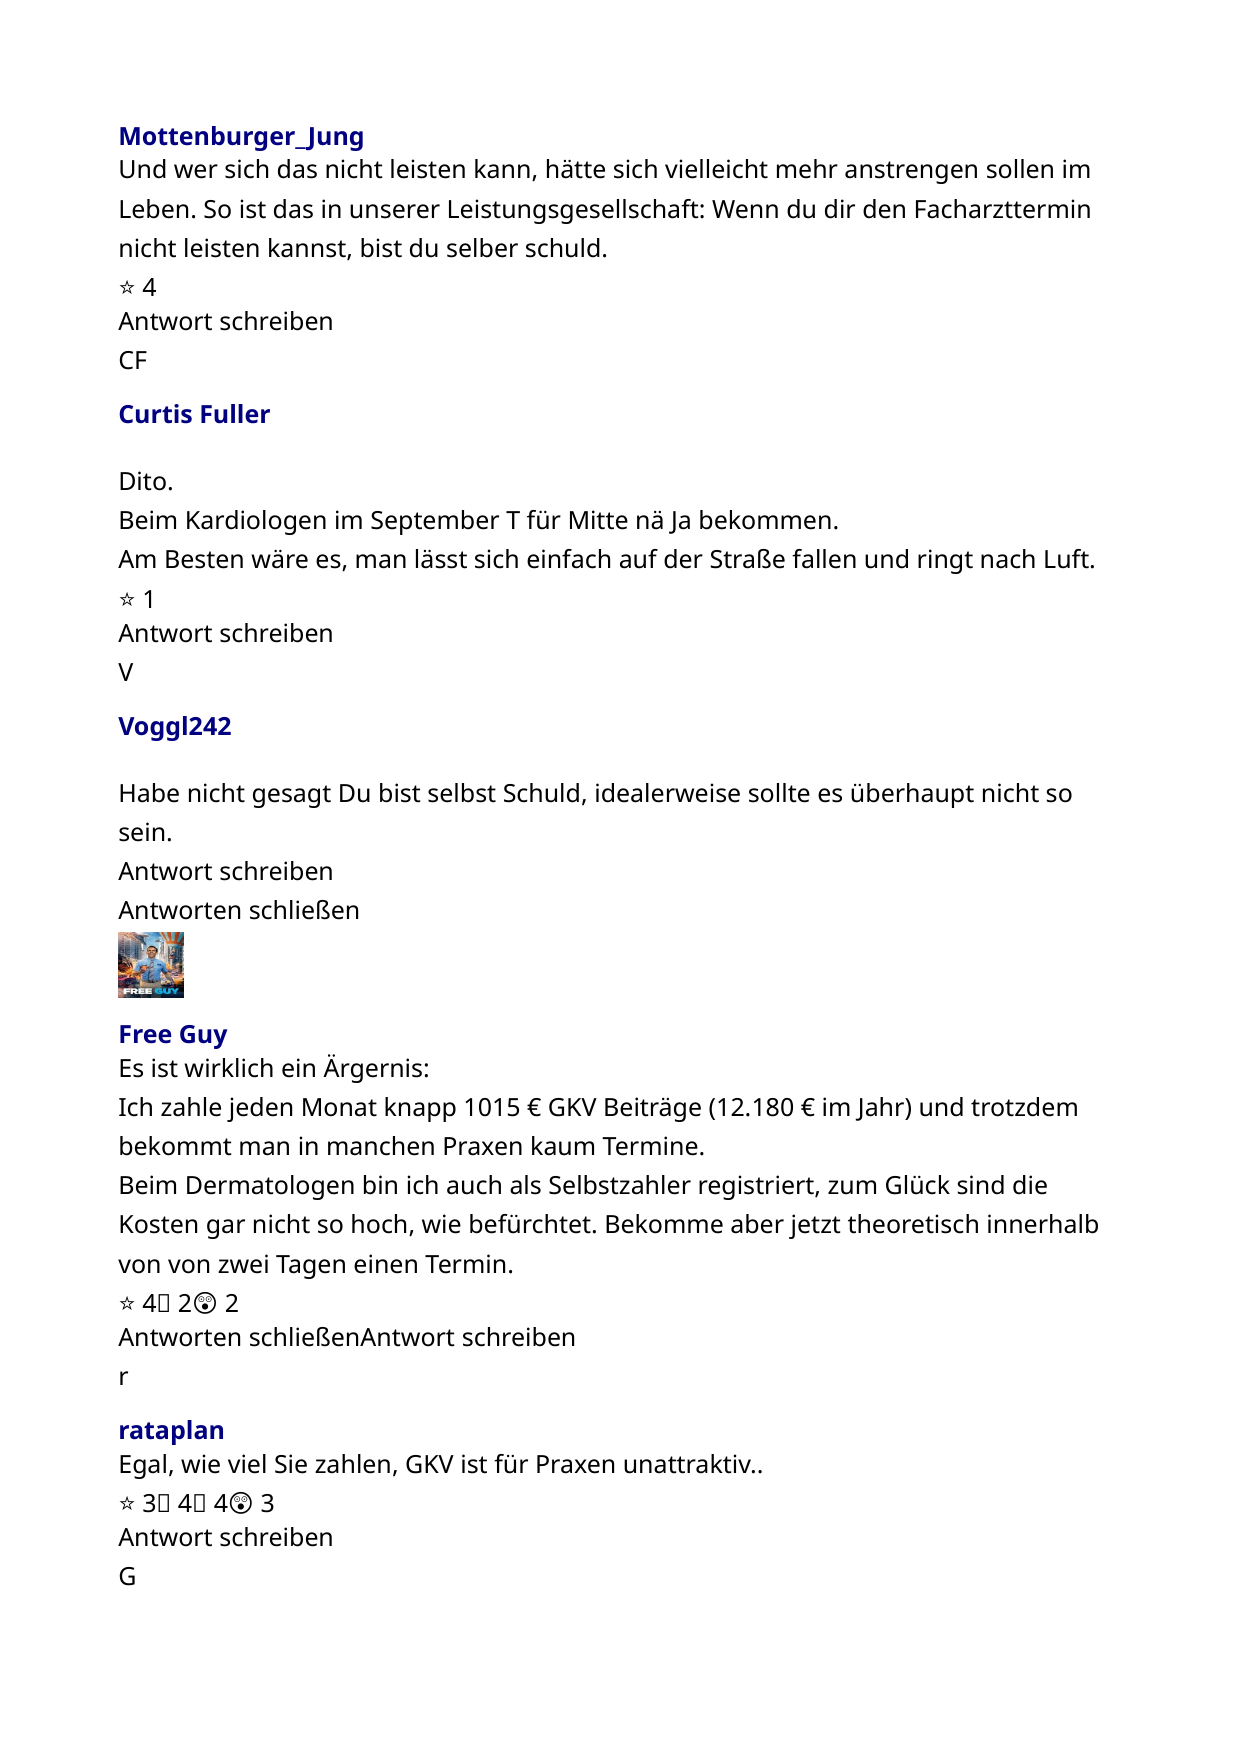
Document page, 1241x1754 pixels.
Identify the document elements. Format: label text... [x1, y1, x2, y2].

subtitle Curtis Fuller [118, 397, 1122, 431]
text V [118, 654, 1122, 688]
text CF [118, 343, 1122, 377]
subtitle Voggl242 [118, 708, 1122, 742]
text Antworten schließen [118, 893, 1122, 927]
subtitle Mottenburger_Jung [118, 118, 1122, 152]
text Am Besten wäre es, man lässt sich einfach auf der Straße fallen und ringt nach Luft. [118, 542, 1122, 576]
subtitle rataplan [118, 1412, 1122, 1447]
text Habe nicht gesagt Du bist selbst Schuld, idealerweise sollte es überhaupt nicht so sein. [118, 775, 1122, 848]
text Antworten schließenAntwort schreiben [118, 1319, 1122, 1354]
text ⭐️ 1 [118, 581, 1122, 615]
text Beim Dermatologen bin ich auch als Selbstzahler registriert, zum Glück sind die Kosten gar nicht so hoch, wie befürchtet. Bekomme aber jetzt theoretisch innerhalb von von zwei Tagen einen Termin. [118, 1168, 1122, 1280]
text r [118, 1359, 1122, 1393]
picture [118, 932, 184, 998]
subtitle Free Guy [118, 1016, 1122, 1051]
text ⭐️ 4🤨 2😲 2 [118, 1286, 1122, 1319]
text ⭐️ 4 [118, 270, 1122, 304]
text Beim Kardiologen im September T für Mitte nä Ja bekommen. [118, 503, 1122, 537]
text Antwort schreiben [118, 615, 1122, 649]
text G [118, 1559, 1122, 1593]
text Dito. [118, 464, 1122, 498]
text Egal, wie viel Sie zahlen, GKV ist für Praxen unattraktiv.. [118, 1447, 1122, 1481]
text Antwort schreiben [118, 854, 1122, 888]
text Antwort schreiben [118, 1520, 1122, 1554]
text Es ist wirklich ein Ärgernis: [118, 1051, 1122, 1084]
text Und wer sich das nicht leisten kann, hätte sich vielleicht mehr anstrengen sollen im Leben. So ist das in unserer Leistungsgesellschaft: Wenn du dir den Facharzttermin nicht leisten kannst, bist du selber schuld. [118, 152, 1122, 264]
text ⭐️ 3🙁 4🤨 4😲 3 [118, 1486, 1122, 1520]
text Ich zahle jeden Monat knapp 1015 € GKV Beiträge (12.180 € im Jahr) und trotzdem bekommt man in manchen Praxen kaum Termine. [118, 1090, 1122, 1163]
text Antwort schreiben [118, 304, 1122, 338]
